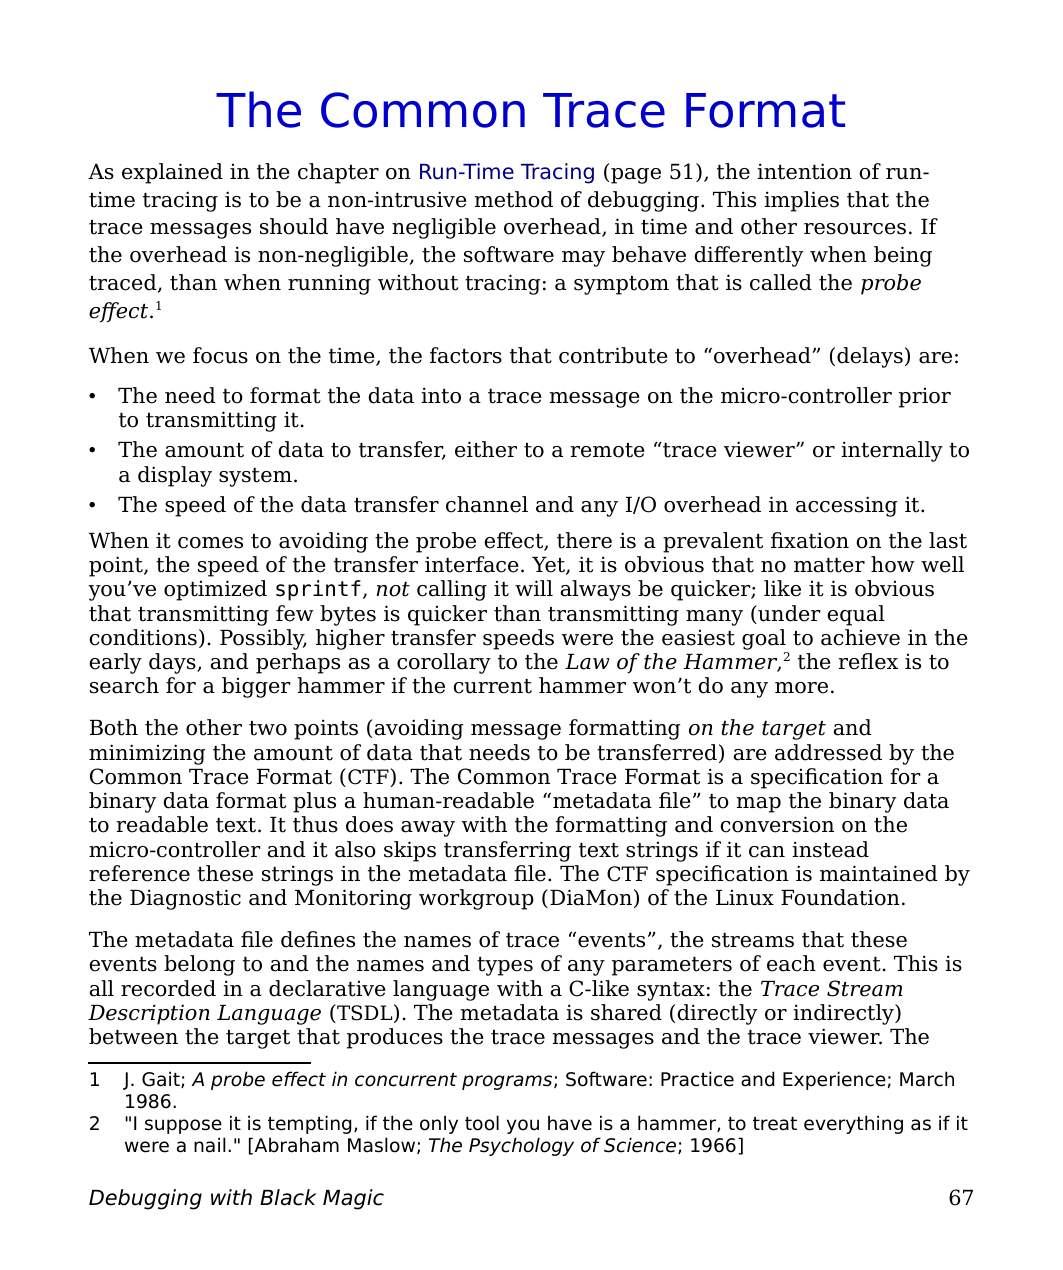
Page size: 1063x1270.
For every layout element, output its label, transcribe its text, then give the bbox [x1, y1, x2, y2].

text J. Gait; A probe effect in concurrent programs; Software: Practice and Experience; March 1986. [88, 1069, 974, 1113]
text As explained in the chapter on Run-Time Tracing (page 49), the intention of run-time tracing is to be a non-intrusive method of debugging. This implies that the trace messages should have negligible overhead, in time and other resources. If the overhead is non-negligible, the software may behave differently when being traced, than when running without tracing: a symptom that is called the probe effect. [88, 160, 974, 323]
text The metadata file defines the names of trace “events”, the streams that these events belong to and the names and types of any parameters of each event. This is all recorded in a declarative language with a C-like syntax: the Trace Stream Description Language (TSDL). The metadata is shared (directly or indirectly) between the target that produces the trace messages and the trace viewer. The [88, 928, 974, 1049]
list The speed of the data transfer channel and any I/O overhead in accessing it. [88, 493, 974, 517]
text When we focus on the time, the factors that contribute to “overhead” (delays) are: [88, 344, 974, 369]
text When it comes to avoiding the probe effect, there is a prevalent fixation on the last point, the speed of the transfer interface. Yet, it is obvious that no matter how well you’ve optimized sprintf, not calling it will always be quicker; like it is obvious that transmitting few bytes is quicker than transmitting many (under equal conditions). Possibly, higher transfer speeds were the easiest goal to achieve in the early days, and perhaps as a corollary to the Law of the Hammer, the reflex is to search for a bigger hammer if the current hammer won’t do any more. [88, 529, 974, 699]
text Both the other two points (avoiding message formatting on the target and minimizing the amount of data that needs to be transferred) are addressed by the Common Trace Format (CTF). The Common Trace Format is a specification for a binary data format plus a human-readable “metadata file” to map the binary data to readable text. It thus does away with the formatting and conversion on the micro-controller and it also skips transferring text strings if it can instead reference these strings in the metadata file. The CTF specification is maintained by the Diagnostic and Monitoring workgroup (DiaMon) of the Linux Foundation. [88, 716, 974, 911]
list The amount of data to transfer, either to a remote “trace viewer” or internally to a display system. [88, 438, 974, 487]
text "I suppose it is tempting, if the only tool you have is a hammer, to treat everything as if it were a nail." [Abraham Maslow; The Psychology of Science; 1966] [88, 1113, 974, 1157]
list The need to format the data into a trace message on the micro-controller prior to transmitting it. [88, 384, 974, 432]
subtitle The Common Trace Format [88, 84, 974, 138]
